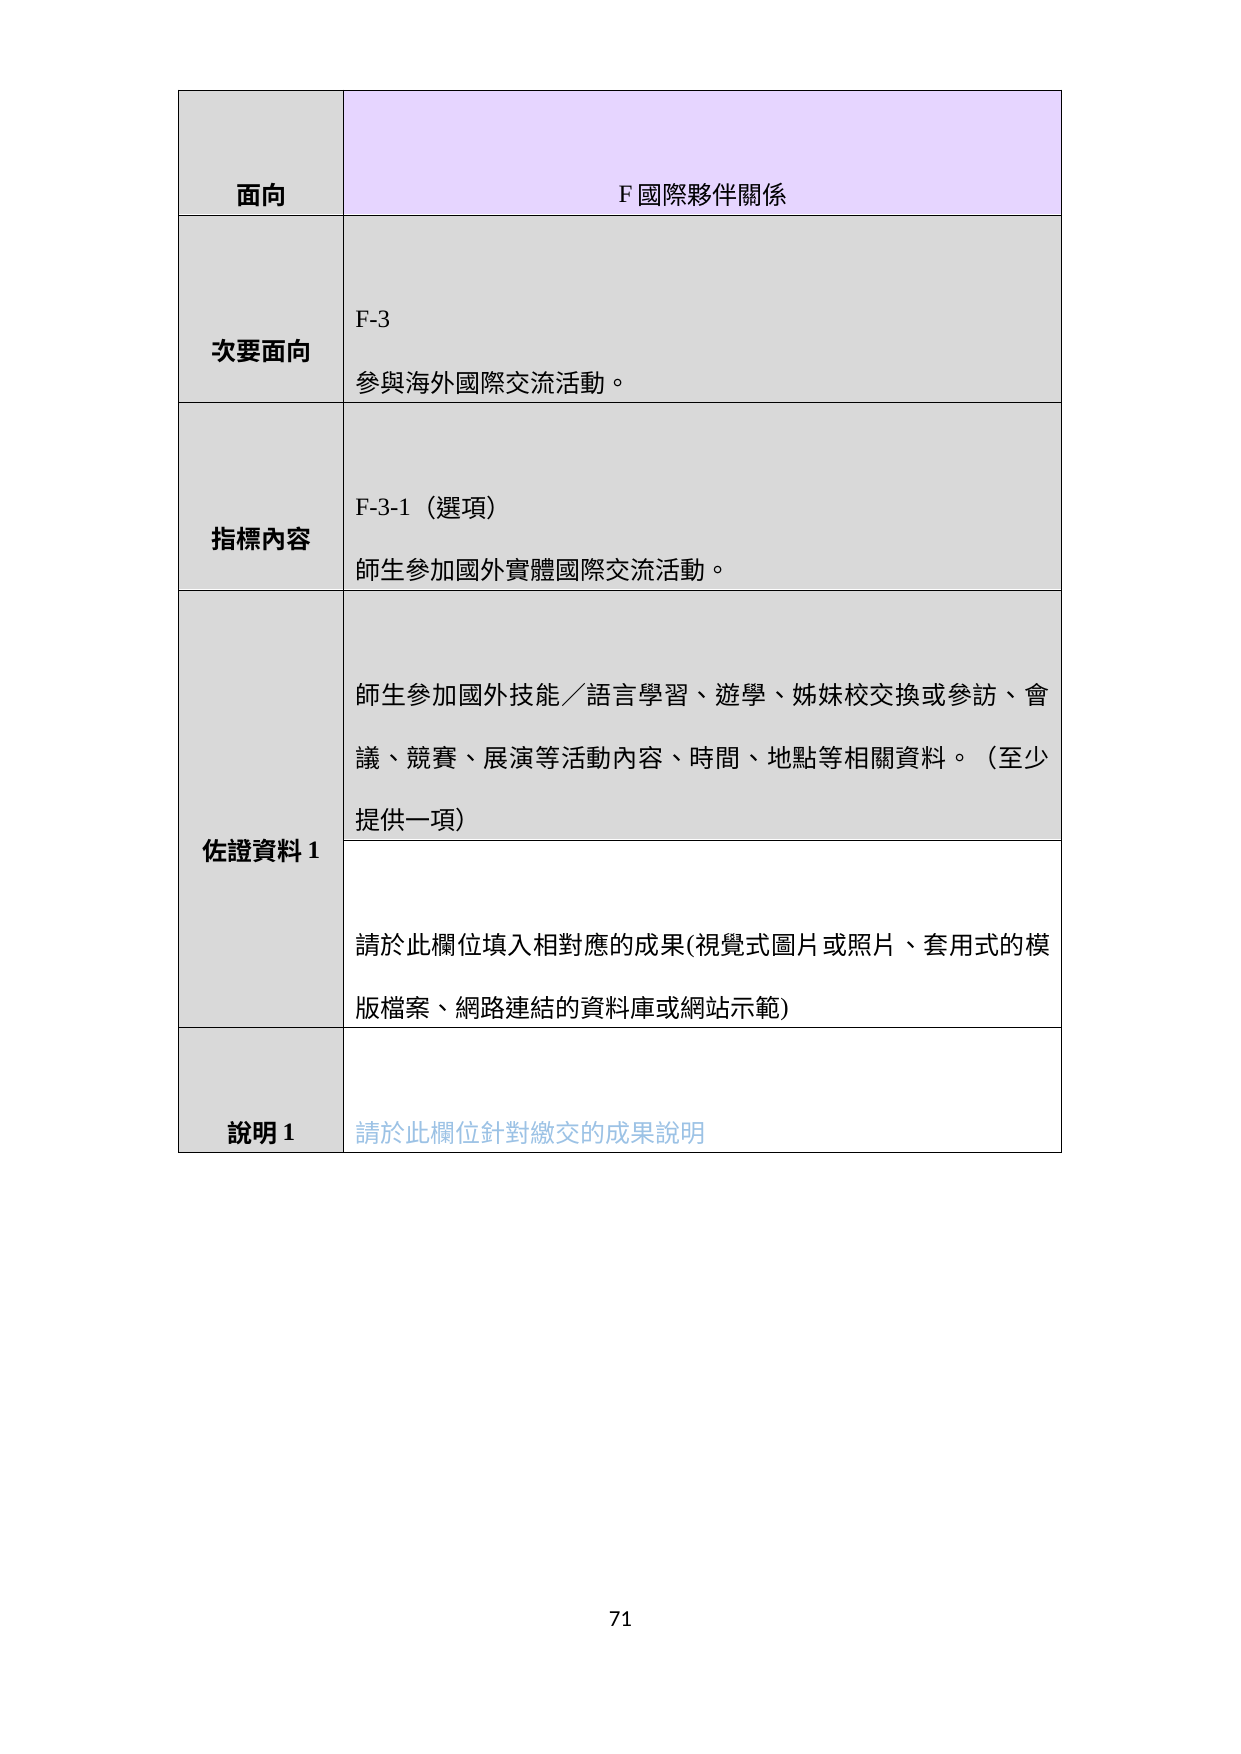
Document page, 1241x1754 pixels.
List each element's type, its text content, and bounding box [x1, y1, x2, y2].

table_cell 佐證資料1 [179, 591, 343, 1027]
table_cell F-3 參與海外國際交流活動。 [344, 216, 1061, 402]
table_cell 請於此欄位填入相對應的成果(視覺式圖片或照片、套用式的模版檔案、網路連結的資料庫或網站示範) [344, 841, 1061, 1027]
table_cell 說明1 [179, 1028, 343, 1152]
table_cell 請於此欄位針對繳交的成果說明 [344, 1028, 1061, 1152]
table_cell 指標內容 [179, 403, 343, 589]
table_header F國際夥伴關係 [344, 91, 1061, 214]
table_cell F-3-1（選項） 師生參加國外實體國際交流活動。 [344, 403, 1061, 589]
table_header 面向 [179, 91, 343, 214]
table_cell 師生參加國外技能／語言學習、遊學、姊妹校交換或參訪、會議、競賽、展演等活動內容、時間、地點等相關資料。（至少提供一項） [344, 591, 1061, 839]
table_cell 次要面向 [179, 216, 343, 402]
